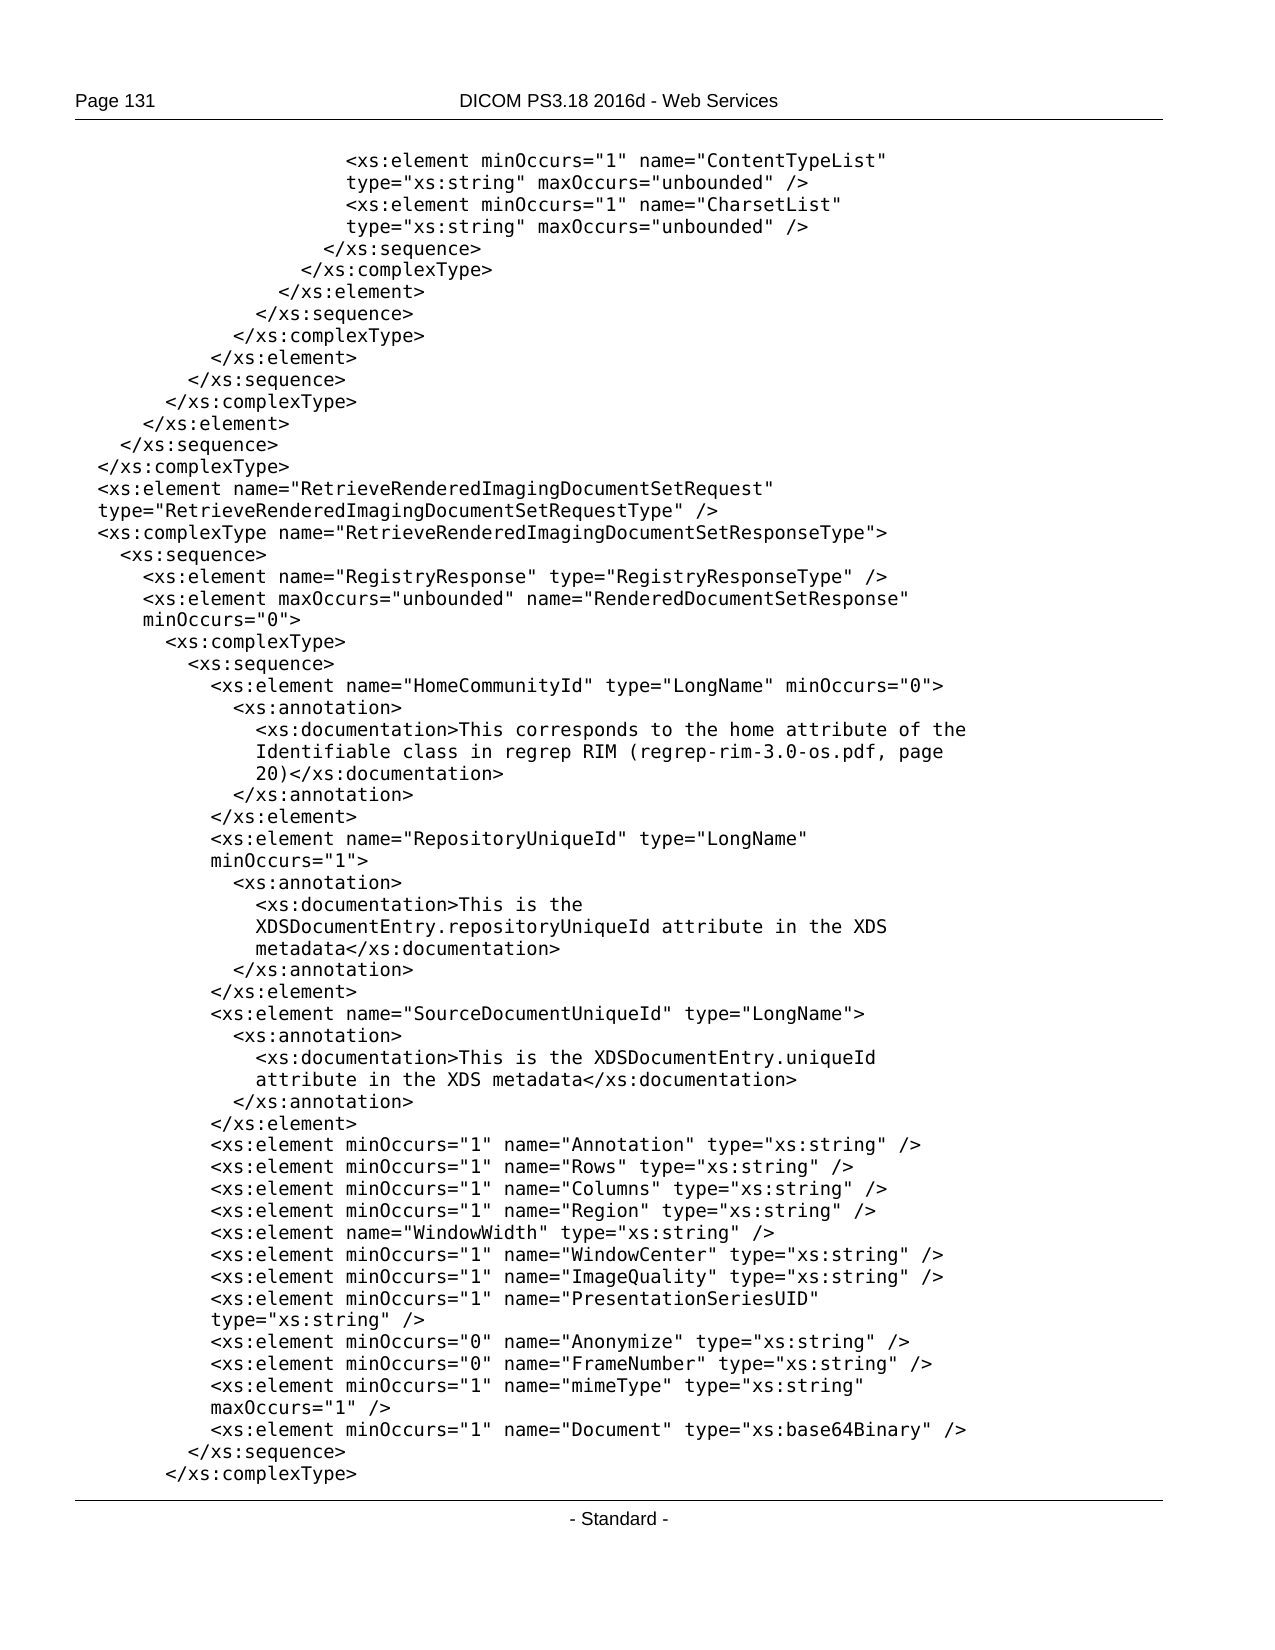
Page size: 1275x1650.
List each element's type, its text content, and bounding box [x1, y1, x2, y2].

text <xs:element minOccurs="1" name="ContentTypeList" type="xs:string" maxOccurs="unbounded" /> <xs:element minOccurs="1" name="CharsetList" type="xs:string" maxOccurs="unbounded" /> </xs:sequence> </xs:complexType> </xs:element> </xs:sequence> </xs:complexType> </xs:element> </xs:sequence> </xs:complexType> </xs:element> </xs:sequence> </xs:complexType> <xs:element name="RetrieveRenderedImagingDocumentSetRequest" type="RetrieveRenderedImagingDocumentSetRequestType" /> <xs:complexType name="RetrieveRenderedImagingDocumentSetResponseType"> <xs:sequence> <xs:element name="RegistryResponse" type="RegistryResponseType" /> <xs:element maxOccurs="unbounded" name="RenderedDocumentSetResponse" minOccurs="0"> <xs:complexType> <xs:sequence> <xs:element name="HomeCommunityId" type="LongName" minOccurs="0"> <xs:annotation> <xs:documentation>This corresponds to the home attribute of the Identifiable class in regrep RIM (regrep-rim-3.0-os.pdf, page 20)</xs:documentation> </xs:annotation> </xs:element> <xs:element name="RepositoryUniqueId" type="LongName" minOccurs="1"> <xs:annotation> <xs:documentation>This is the XDSDocumentEntry.repositoryUniqueId attribute in the XDS metadata</xs:documentation> </xs:annotation> </xs:element> <xs:element name="SourceDocumentUniqueId" type="LongName"> <xs:annotation> <xs:documentation>This is the XDSDocumentEntry.uniqueId attribute in the XDS metadata</xs:documentation> </xs:annotation> </xs:element> <xs:element minOccurs="1" name="Annotation" type="xs:string" /> <xs:element minOccurs="1" name="Rows" type="xs:string" /> <xs:element minOccurs="1" name="Columns" type="xs:string" /> <xs:element minOccurs="1" name="Region" type="xs:string" /> <xs:element name="WindowWidth" type="xs:string" /> <xs:element minOccurs="1" name="WindowCenter" type="xs:string" /> <xs:element minOccurs="1" name="ImageQuality" type="xs:string" /> <xs:element minOccurs="1" name="PresentationSeriesUID" type="xs:string" /> <xs:element minOccurs="0" name="Anonymize" type="xs:string" /> <xs:element minOccurs="0" name="FrameNumber" type="xs:string" /> <xs:element minOccurs="1" name="mimeType" type="xs:string" maxOccurs="1" /> <xs:element minOccurs="1" name="Document" type="xs:base64Binary" /> </xs:sequence> </xs:complexType> [75, 150, 1162, 1484]
